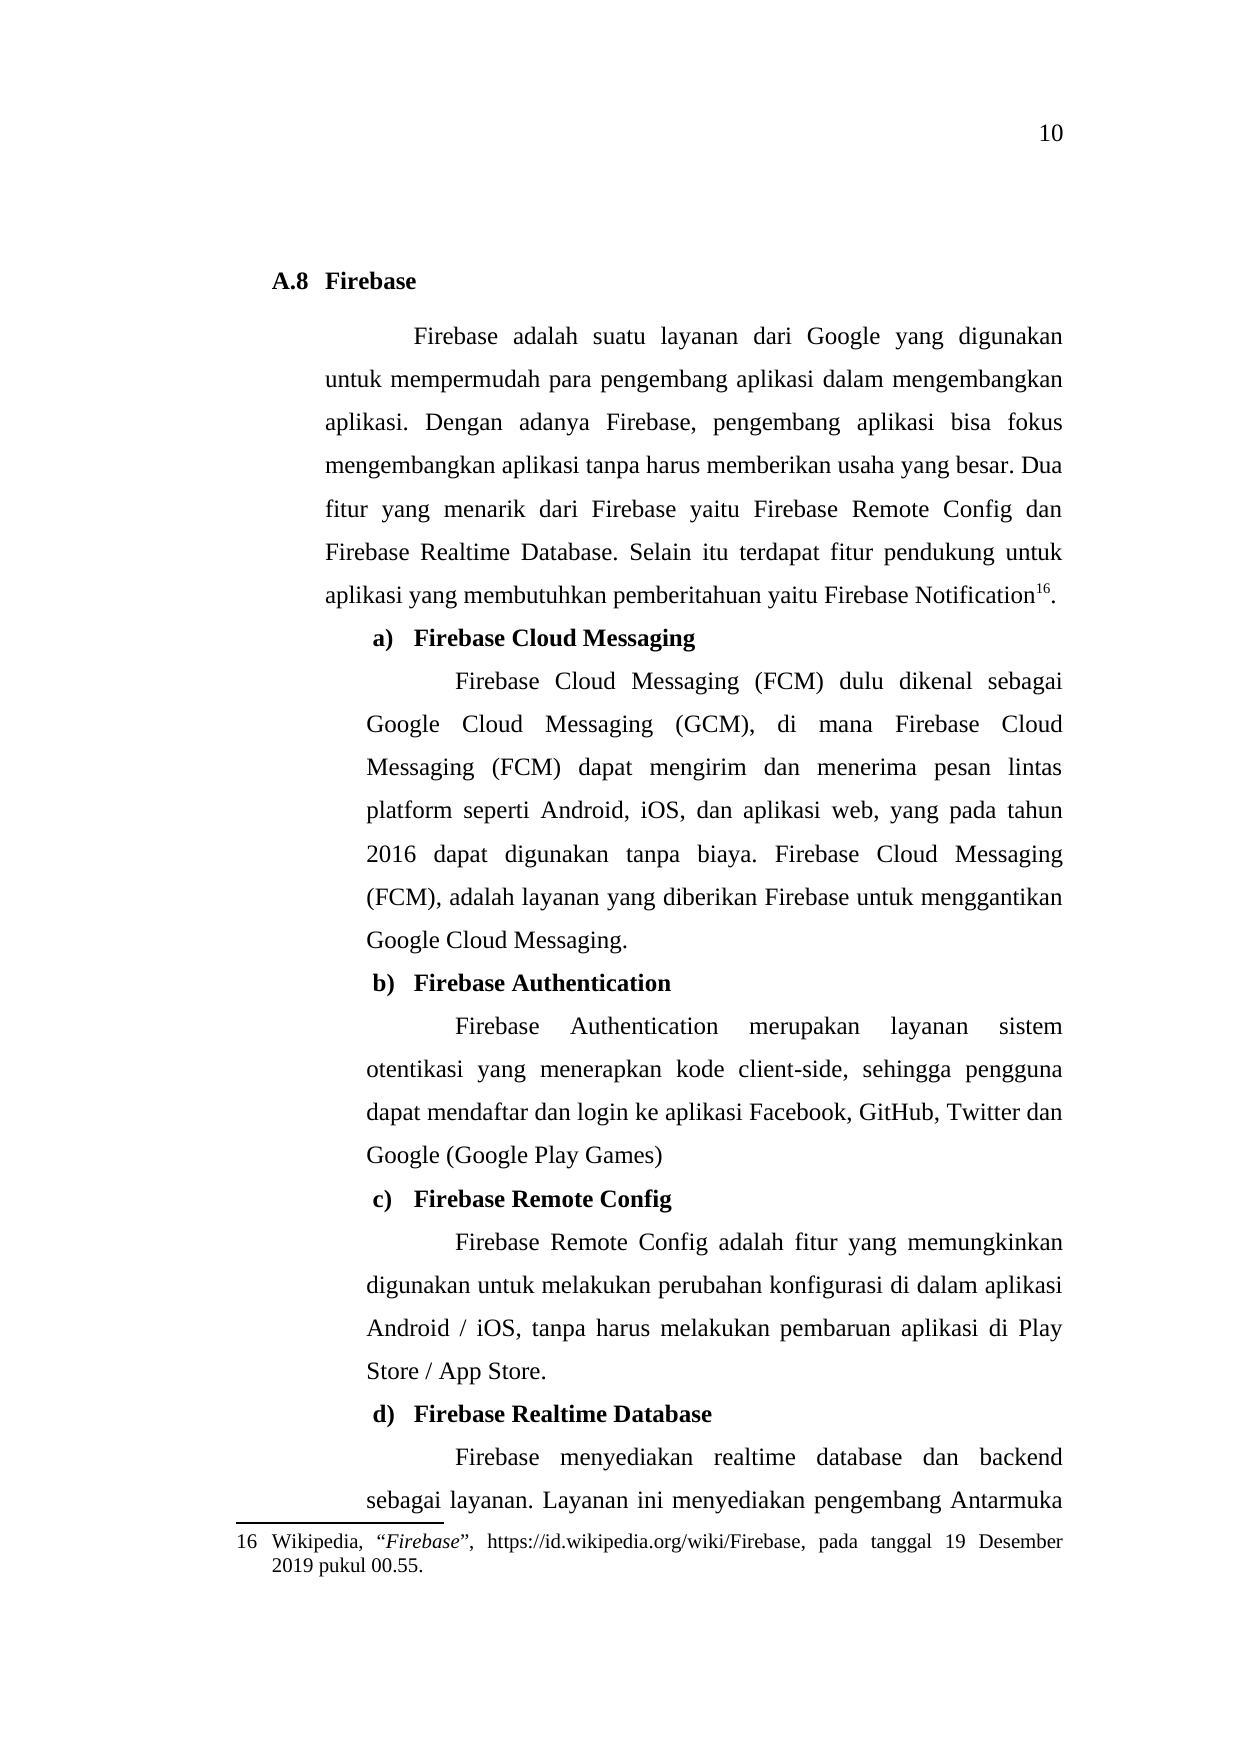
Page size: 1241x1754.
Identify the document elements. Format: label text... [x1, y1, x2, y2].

text Firebase adalah suatu layanan dari Google yang digunakan untuk mempermudah para pengembang aplikasi dalam mengembangkan aplikasi. Dengan adanya Firebase, pengembang aplikasi bisa fokus mengembangkan aplikasi tanpa harus memberikan usaha yang besar. Dua fitur yang menarik dari Firebase yaitu Firebase Remote Config dan Firebase Realtime Database. Selain itu terdapat fitur pendukung untuk aplikasi yang membutuhkan pemberitahuan yaitu Firebase Notification. [325, 321, 1063, 609]
list Firebase Authentication [366, 968, 1063, 997]
subtitle Firebase [272, 266, 1063, 294]
list Firebase Cloud Messaging [366, 623, 1063, 652]
list Firebase Authentication merupakan layanan sistem otentikasi yang menerapkan kode client-side, sehingga pengguna dapat mendaftar dan login ke aplikasi Facebook, GitHub, Twitter dan Google (Google Play Games) [366, 1011, 1063, 1169]
list Firebase Cloud Messaging (FCM) dulu dikenal sebagai Google Cloud Messaging (GCM), di mana Firebase Cloud Messaging (FCM) dapat mengirim dan menerima pesan lintas platform seperti Android, iOS, dan aplikasi web, yang pada tahun 2016 dapat digunakan tanpa biaya. Firebase Cloud Messaging (FCM), adalah layanan yang diberikan Firebase untuk menggantikan Google Cloud Messaging. [366, 666, 1063, 954]
list Firebase Remote Config adalah fitur yang memungkinkan digunakan untuk melakukan perubahan konfigurasi di dalam aplikasi Android / iOS, tanpa harus melakukan pembaruan aplikasi di Play Store / App Store. [366, 1227, 1063, 1385]
list Firebase Remote Config [366, 1184, 1063, 1212]
list Firebase menyediakan realtime database dan backend sebagai layanan. Layanan ini menyediakan pengembang Antarmuka [366, 1442, 1063, 1514]
list Firebase Realtime Database [366, 1399, 1063, 1428]
text Wikipedia, “Firebase”, https://id.wikipedia.org/wiki/Firebase, pada tanggal 19 Desember 2019 pukul 00.55. [236, 1529, 1063, 1577]
